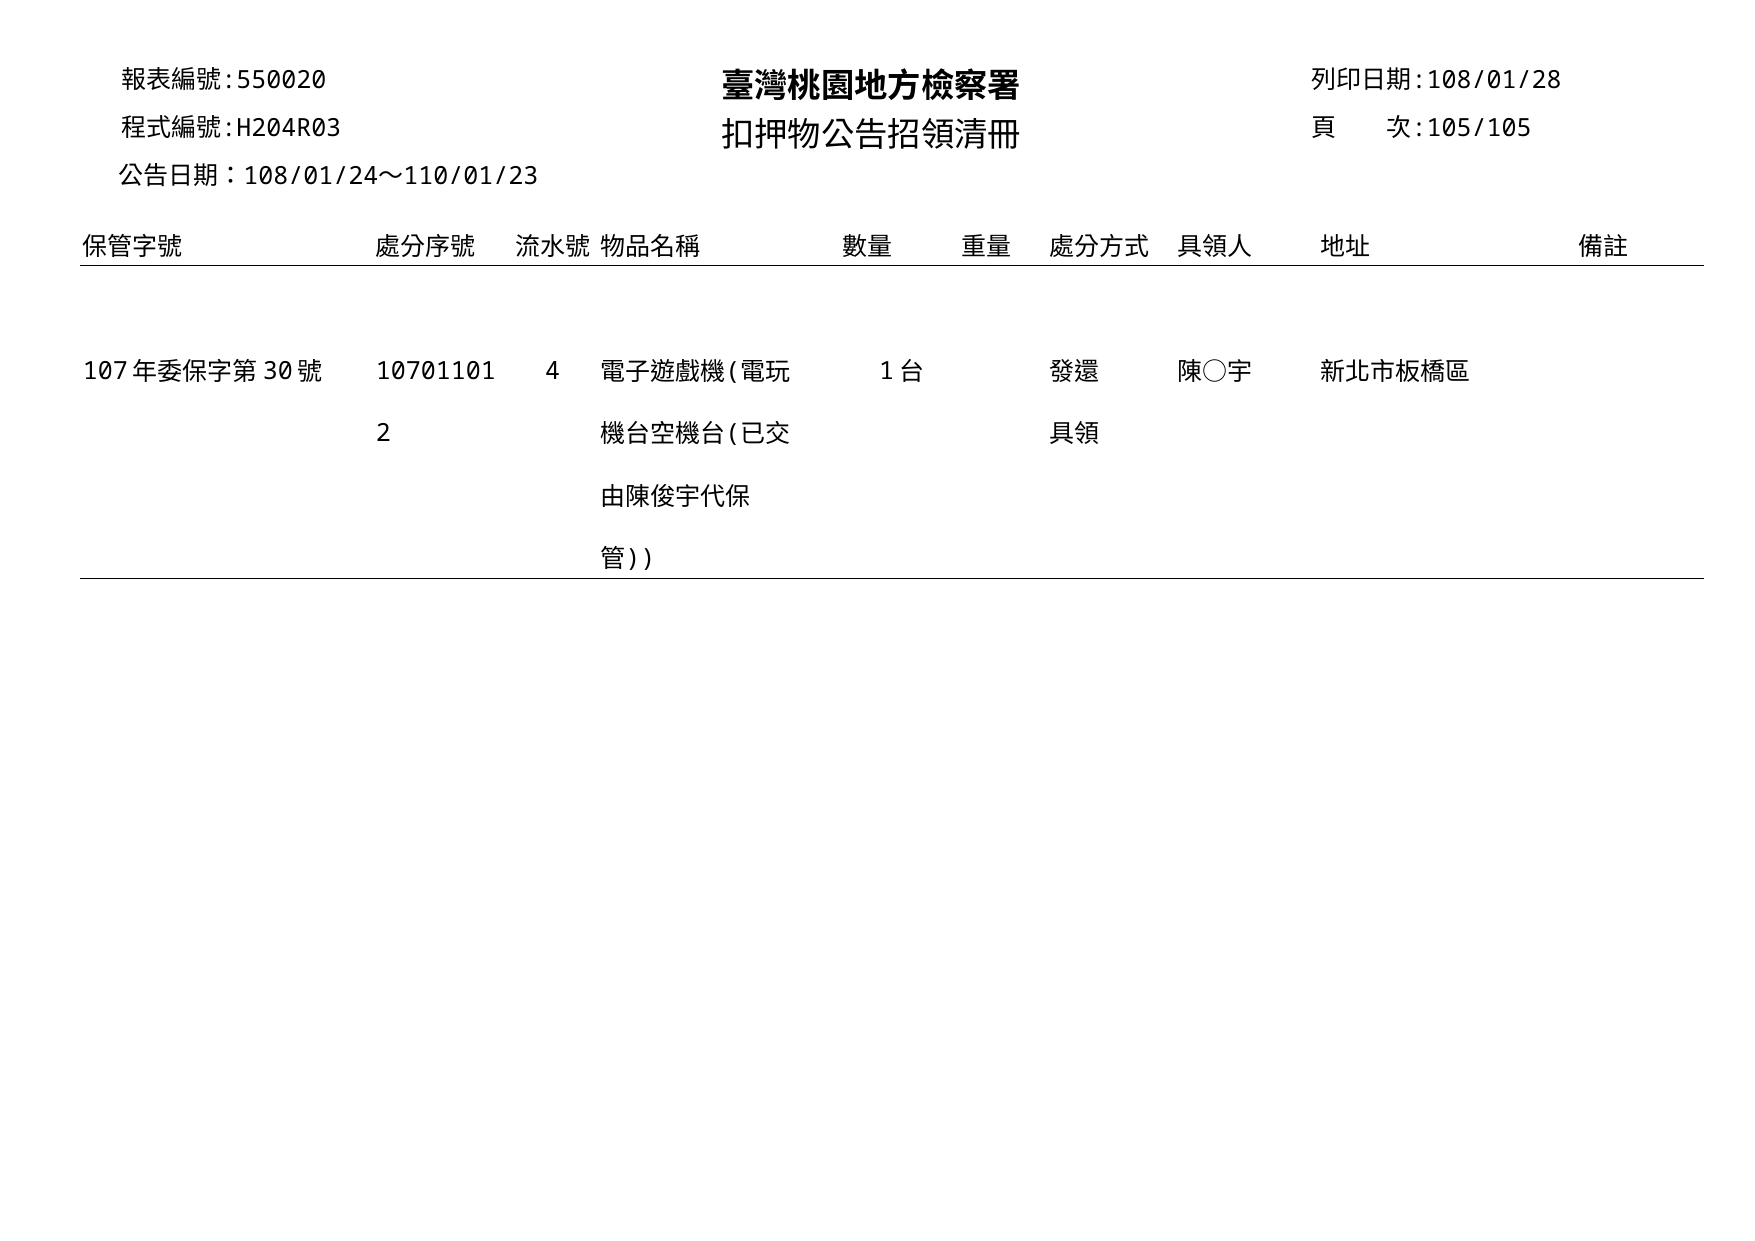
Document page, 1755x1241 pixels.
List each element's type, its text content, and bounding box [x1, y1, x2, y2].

table_cell 1台 [808, 266, 927, 578]
table_header 處分方式 [1046, 203, 1175, 265]
table_cell [927, 266, 1046, 578]
table_header 保管字號 [80, 203, 373, 265]
table_cell 發還 具領 [1046, 266, 1175, 578]
table_header 重量 [927, 203, 1046, 265]
table_header 數量 [808, 203, 927, 265]
table_cell 4 [507, 266, 597, 578]
table_cell [1575, 266, 1704, 578]
table_header 處分序號 [373, 203, 507, 265]
table_header 地址 [1317, 203, 1575, 265]
table_cell 電子遊戲機(電玩機台空機台(已交由陳俊宇代保管)) [597, 266, 807, 578]
table_cell 107011012 [373, 266, 507, 578]
table_cell 新北市板橋區 [1317, 266, 1575, 578]
table_cell 107年委保字第30號 [80, 266, 373, 578]
table_cell 陳○宇 [1175, 266, 1317, 578]
table_header 物品名稱 [597, 203, 807, 265]
table_header 流水號 [507, 203, 597, 265]
table_header 備註 [1575, 203, 1704, 265]
table_header 具領人 [1175, 203, 1317, 265]
